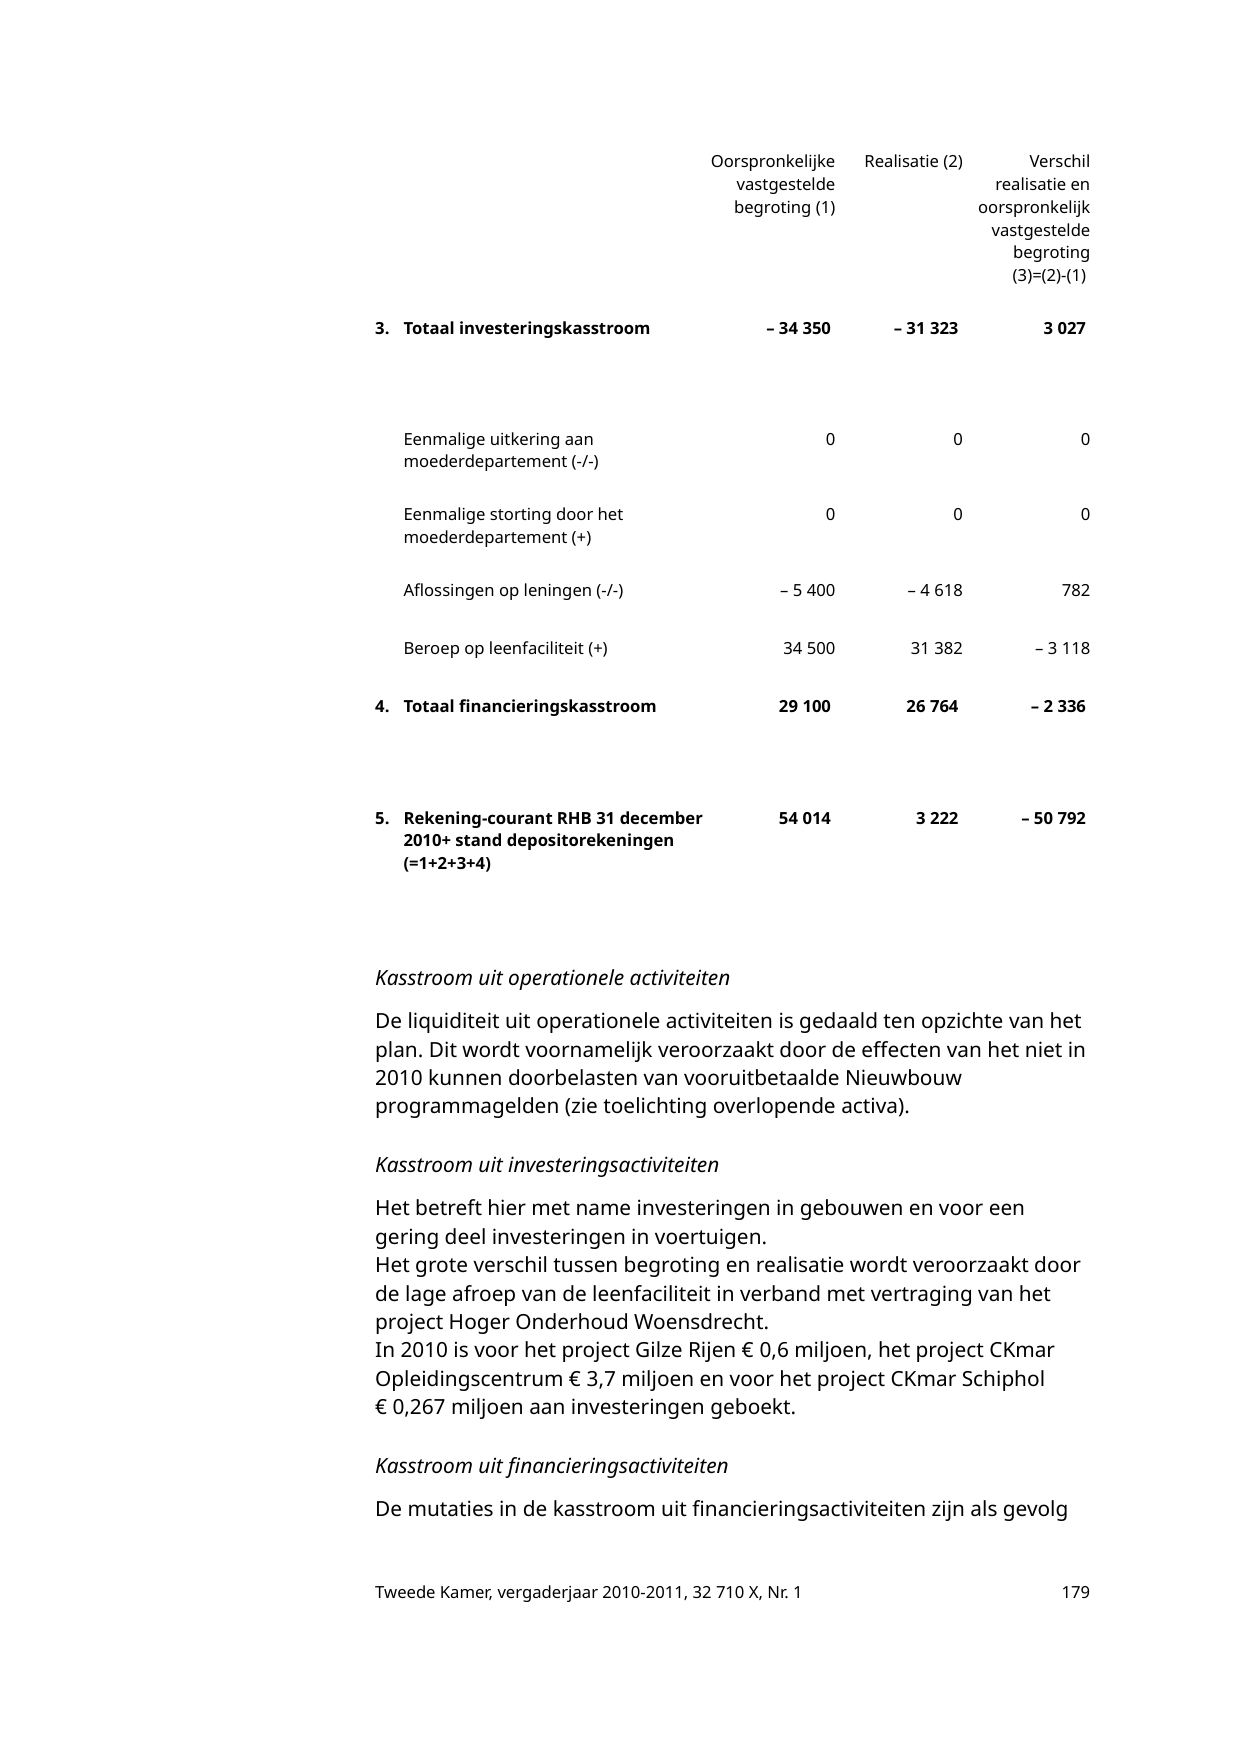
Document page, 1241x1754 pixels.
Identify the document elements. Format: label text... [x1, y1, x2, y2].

text De mutaties in de kasstroom uit financieringsactiviteiten zijn als gevolg [375, 1494, 1090, 1523]
table_header Oorspronkelijke vastgestelde begroting (1) [708, 150, 835, 316]
table_cell 0 [835, 503, 963, 578]
table_cell [403, 748, 708, 806]
table_cell 31 382 [835, 637, 963, 695]
table_cell 0 [835, 428, 963, 503]
table_header [375, 150, 403, 316]
table_cell Eenmalige uitkering aan moederdepartement (-/-) [403, 428, 708, 503]
table_cell [963, 369, 1090, 427]
table_cell – 34 350 [708, 316, 835, 369]
table_header Verschil realisatie en oorspronkelijk vastgestelde begroting (3)=(2)-(1) [963, 150, 1090, 316]
text Kasstroom uit financieringsactiviteiten [375, 1451, 1090, 1479]
table_cell – 5 400 [708, 578, 835, 637]
table_cell [835, 748, 963, 806]
table_cell 782 [963, 578, 1090, 637]
table_cell 0 [708, 428, 835, 503]
table_header [403, 150, 708, 316]
table_cell – 3 118 [963, 637, 1090, 695]
table_cell [835, 369, 963, 427]
table_cell Totaal financieringskasstroom [403, 695, 708, 748]
table_cell [375, 503, 403, 578]
table_cell 5. [375, 806, 403, 904]
table_cell – 31 323 [835, 316, 963, 369]
table_cell 0 [708, 503, 835, 578]
table_cell Beroep op leenfaciliteit (+) [403, 637, 708, 695]
table_cell 29 100 [708, 695, 835, 748]
text Het grote verschil tussen begroting en realisatie wordt veroorzaakt door de lage afroep van de leenfaciliteit in verband met vertraging van het project Hoger Onderhoud Woensdrecht. [375, 1250, 1090, 1336]
table_cell Eenmalige storting door het moederdepartement (+) [403, 503, 708, 578]
table_cell [375, 748, 403, 806]
table_cell [375, 578, 403, 637]
table_cell [375, 369, 403, 427]
table_cell 3. [375, 316, 403, 369]
table_cell Rekening-courant RHB 31 december 2010+ stand depositorekeningen (=1+2+3+4) [403, 806, 708, 904]
table_cell 26 764 [835, 695, 963, 748]
text Het betreft hier met name investeringen in gebouwen en voor een gering deel investeringen in voertuigen. [375, 1193, 1090, 1250]
table_cell 34 500 [708, 637, 835, 695]
table_header Realisatie (2) [835, 150, 963, 316]
table_cell 4. [375, 695, 403, 748]
table_cell 3 222 [835, 806, 963, 904]
text De liquiditeit uit operationele activiteiten is gedaald ten opzichte van het plan. Dit wordt voornamelijk veroorzaakt door de effecten van het niet in 2010 kunnen doorbelasten van vooruitbetaalde Nieuwbouw programmagelden (zie toelichting overlopende activa). [375, 1006, 1090, 1120]
table_cell Aflossingen op leningen (-/-) [403, 578, 708, 637]
table_cell Totaal investeringskasstroom [403, 316, 708, 369]
table_cell [375, 637, 403, 695]
table_cell – 4 618 [835, 578, 963, 637]
table_cell [708, 748, 835, 806]
table_cell [403, 369, 708, 427]
table_cell [963, 748, 1090, 806]
table_cell [375, 428, 403, 503]
table_cell – 2 336 [963, 695, 1090, 748]
text In 2010 is voor het project Gilze Rijen € 0,6 miljoen, het project CKmar Opleidingscentrum € 3,7 miljoen en voor het project CKmar Schiphol € 0,267 miljoen aan investeringen geboekt. [375, 1336, 1090, 1421]
table_cell 54 014 [708, 806, 835, 904]
text Kasstroom uit investeringsactiviteiten [375, 1150, 1090, 1178]
table_cell 0 [963, 428, 1090, 503]
text Kasstroom uit operationele activiteiten [375, 963, 1090, 991]
table_cell – 50 792 [963, 806, 1090, 904]
table_cell [708, 369, 835, 427]
table_cell 3 027 [963, 316, 1090, 369]
table_cell 0 [963, 503, 1090, 578]
